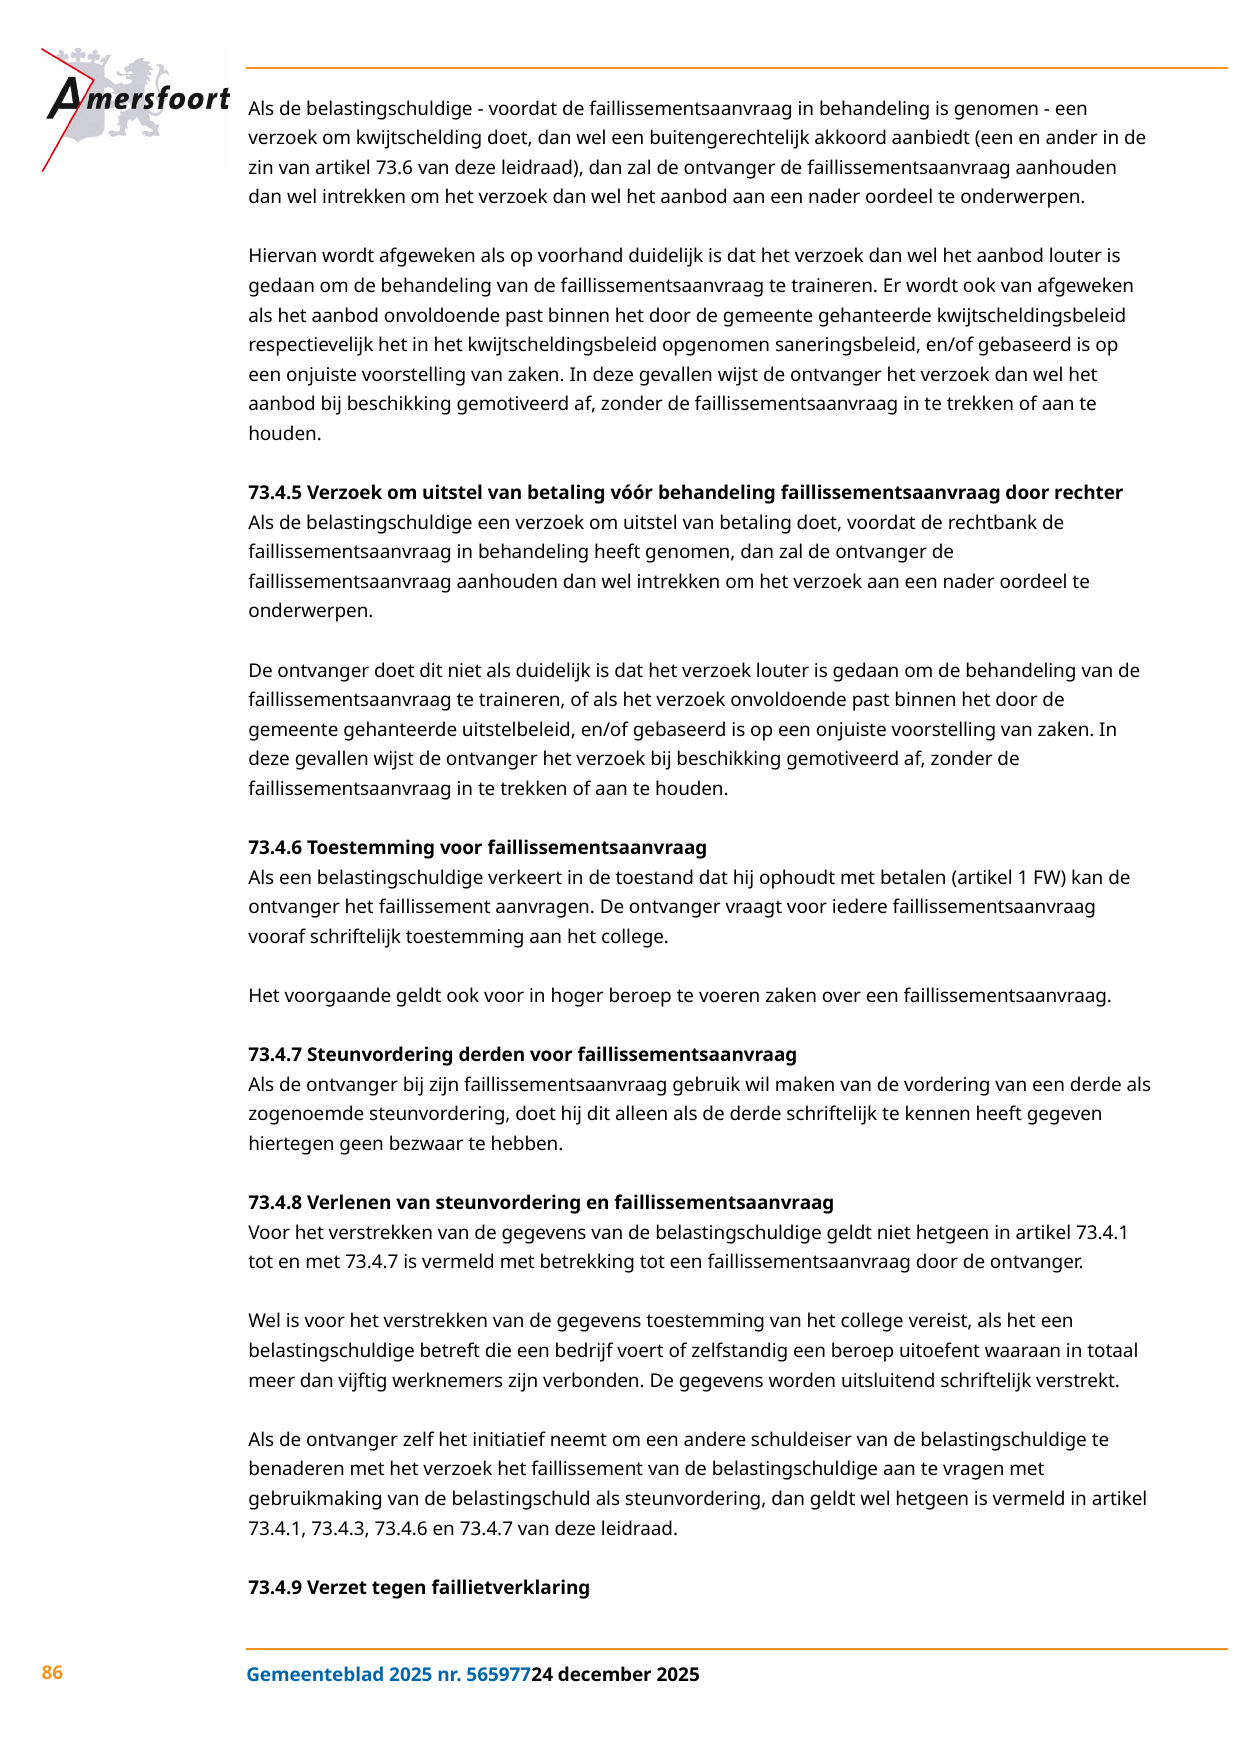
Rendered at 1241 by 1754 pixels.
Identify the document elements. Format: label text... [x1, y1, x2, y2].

text Als de belastingschuldige - voordat de faillissementsaanvraag in behandeling is genomen - een verzoek om kwijtschelding doet, dan wel een buitengerechtelijk akkoord aanbiedt (een en ander in de zin van artikel 73.6 van deze leidraad), dan zal de ontvanger de faillissementsaanvraag aanhouden dan wel intrekken om het verzoek dan wel het aanbod aan een nader oordeel te onderwerpen. [248, 95, 1152, 209]
text Als de belastingschuldige een verzoek om uitstel van betaling doet, voordat de rechtbank de faillissementsaanvraag in behandeling heeft genomen, dan zal de ontvanger de faillissementsaanvraag aanhouden dan wel intrekken om het verzoek aan een nader oordeel te onderwerpen. [248, 509, 1152, 623]
text Als de ontvanger bij zijn faillissementsaanvraag gebruik wil maken van de vordering van een derde als zogenoemde steunvordering, doet hij dit alleen als de derde schriftelijk te kennen heeft gegeven hiertegen geen bezwaar te hebben. [248, 1071, 1152, 1156]
text Als een belastingschuldige verkeert in de toestand dat hij ophoudt met betalen (artikel 1 FW) kan de ontvanger het faillissement aanvragen. De ontvanger vraagt voor iedere faillissementsaanvraag vooraf schriftelijk toestemming aan het college. [248, 864, 1152, 949]
text Wel is voor het verstrekken van de gegevens toestemming van het college vereist, als het een belastingschuldige betreft die een bedrijf voert of zelfstandig een beroep uitoefent waaraan in totaal meer dan vijftig werknemers zijn verbonden. De gegevens worden uitsluitend schriftelijk verstrekt. [248, 1308, 1152, 1393]
text 73.4.9 Verzet tegen faillietverklaring [248, 1574, 1152, 1600]
picture [41, 47, 231, 172]
text Als de ontvanger zelf het initiatief neemt om een andere schuldeiser van de belastingschuldige te benaderen met het verzoek het faillissement van de belastingschuldige aan te vragen met gebruikmaking van de belastingschuld als steunvordering, dan geldt wel hetgeen is vermeld in artikel 73.4.1, 73.4.3, 73.4.6 en 73.4.7 van deze leidraad. [248, 1426, 1152, 1541]
text 73.4.8 Verlenen van steunvordering en faillissementsaanvraag [248, 1189, 1152, 1215]
text 73.4.6 Toestemming voor faillissementsaanvraag [248, 834, 1152, 860]
text Hiervan wordt afgeweken als op voorhand duidelijk is dat het verzoek dan wel het aanbod louter is gedaan om de behandeling van de faillissementsaanvraag te traineren. Er wordt ook van afgeweken als het aanbod onvoldoende past binnen het door de gemeente gehanteerde kwijtscheldingsbeleid respectievelijk het in het kwijtscheldingsbeleid opgenomen saneringsbeleid, en/of gebaseerd is op een onjuiste voorstelling van zaken. In deze gevallen wijst de ontvanger het verzoek dan wel het aanbod bij beschikking gemotiveerd af, zonder de faillissementsaanvraag in te trekken of aan te houden. [248, 243, 1152, 446]
text Het voorgaande geldt ook voor in hoger beroep te voeren zaken over een faillissementsaanvraag. [248, 982, 1152, 1008]
text Voor het verstrekken van de gegevens van de belastingschuldige geldt niet hetgeen in artikel 73.4.1 tot en met 73.4.7 is vermeld met betrekking tot een faillissementsaanvraag door de ontvanger. [248, 1219, 1152, 1274]
text De ontvanger doet dit niet als duidelijk is dat het verzoek louter is gedaan om de behandeling van de faillissementsaanvraag te traineren, of als het verzoek onvoldoende past binnen het door de gemeente gehanteerde uitstelbeleid, en/of gebaseerd is op een onjuiste voorstelling van zaken. In deze gevallen wijst de ontvanger het verzoek bij beschikking gemotiveerd af, zonder de faillissementsaanvraag in te trekken of aan te houden. [248, 657, 1152, 801]
text 73.4.7 Steunvordering derden voor faillissementsaanvraag [248, 1041, 1152, 1067]
text 73.4.5 Verzoek om uitstel van betaling vóór behandeling faillissementsaanvraag door rechter [248, 479, 1152, 505]
